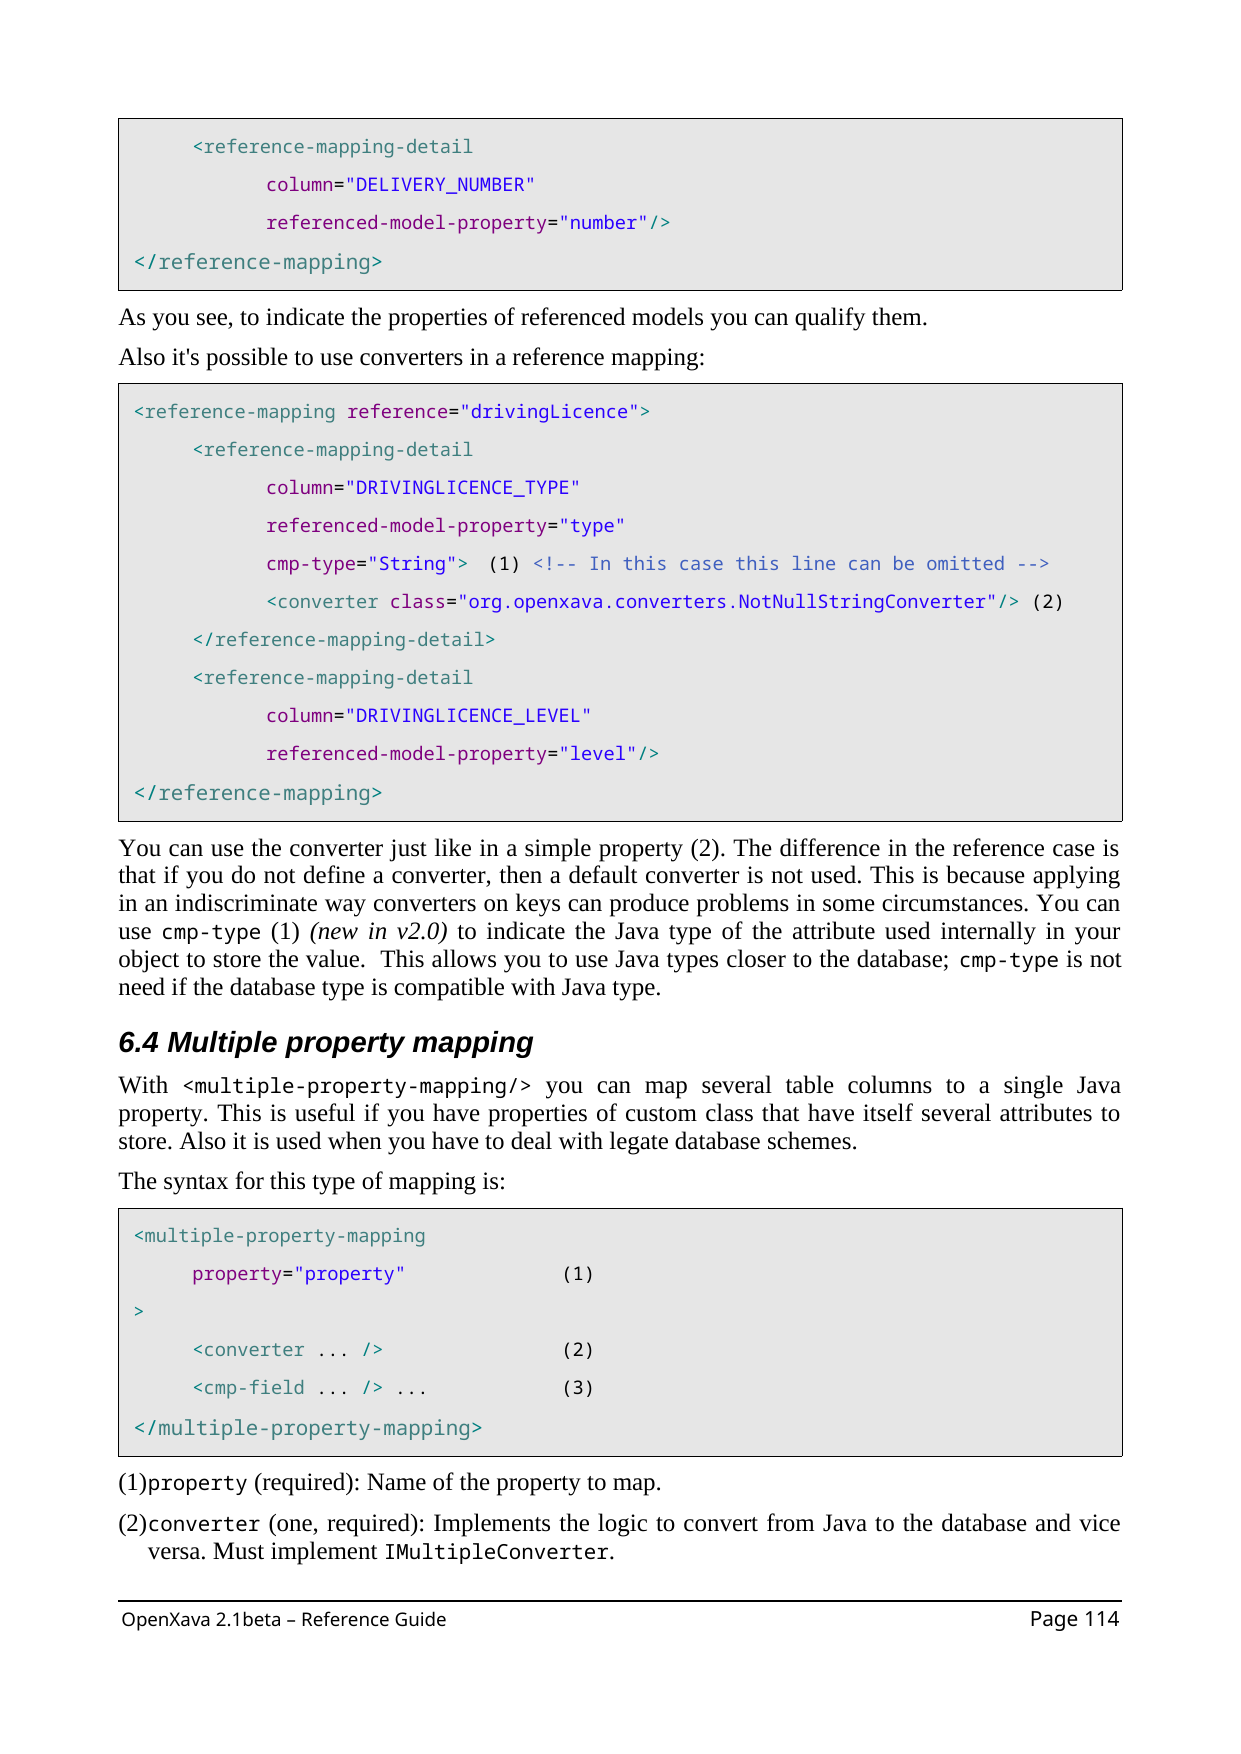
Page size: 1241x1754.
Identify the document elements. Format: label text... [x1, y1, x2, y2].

text column="DRIVINGLICENCE_TYPE" [119, 459, 1122, 497]
text referenced-model-property="type" [119, 497, 1122, 535]
text referenced-model-property="level"/> [119, 725, 1122, 763]
text Also it's possible to use converters in a reference mapping: [118, 343, 1122, 371]
text property="property" (1) [119, 1246, 1122, 1284]
text > [119, 1284, 1122, 1322]
text referenced-model-property="number"/> [119, 194, 1122, 232]
text </reference-mapping-detail> [119, 611, 1122, 649]
text <reference-mapping-detail [119, 119, 1122, 156]
text column="DRIVINGLICENCE_LEVEL" [119, 687, 1122, 725]
text <reference-mapping-detail [119, 649, 1122, 687]
text </reference-mapping> [119, 763, 1122, 821]
text You can use the converter just like in a simple property (2). The difference in the reference case is that if you do not define a converter, then a default converter is not used. This is because applying in an indiscriminate way converters on keys can produce problems in some circumstances. You can use cmp-type (1) (new in v2.0) to indicate the Java type of the attribute used internally in your object to store the value. This allows you to use Java types closer to the database; cmp-type is not need if the database type is compatible with Java type. [118, 834, 1122, 1001]
text column="DELIVERY_NUMBER" [119, 156, 1122, 194]
text <multiple-property-mapping [119, 1209, 1122, 1246]
text <converter class="org.openxava.converters.NotNullStringConverter"/> (2) [119, 573, 1122, 611]
text <converter ... /> (2) [119, 1322, 1122, 1360]
text With <multiple-property-mapping/> you can map several table columns to a single Java property. This is useful if you have properties of custom class that have itself several attributes to store. Also it is used when you have to deal with legate database schemes. [118, 1071, 1122, 1155]
text <cmp-field ... /> ... (3) [119, 1360, 1122, 1398]
subtitle Multiple property mapping [118, 1026, 1122, 1059]
text cmp-type="String"> (1) <!-- In this case this line can be omitted --> [119, 535, 1122, 573]
list property (required): Name of the property to map. [118, 1468, 1122, 1497]
text </reference-mapping> [119, 232, 1122, 290]
text </multiple-property-mapping> [119, 1398, 1122, 1456]
list converter (one, required): Implements the logic to convert from Java to the database and vice versa. Must implement IMultipleConverter. [118, 1509, 1122, 1566]
text The syntax for this type of mapping is: [118, 1167, 1122, 1195]
text <reference-mapping-detail [119, 421, 1122, 459]
text <reference-mapping reference="drivingLicence"> [119, 384, 1122, 421]
text As you see, to indicate the properties of referenced models you can qualify them. [118, 303, 1122, 330]
